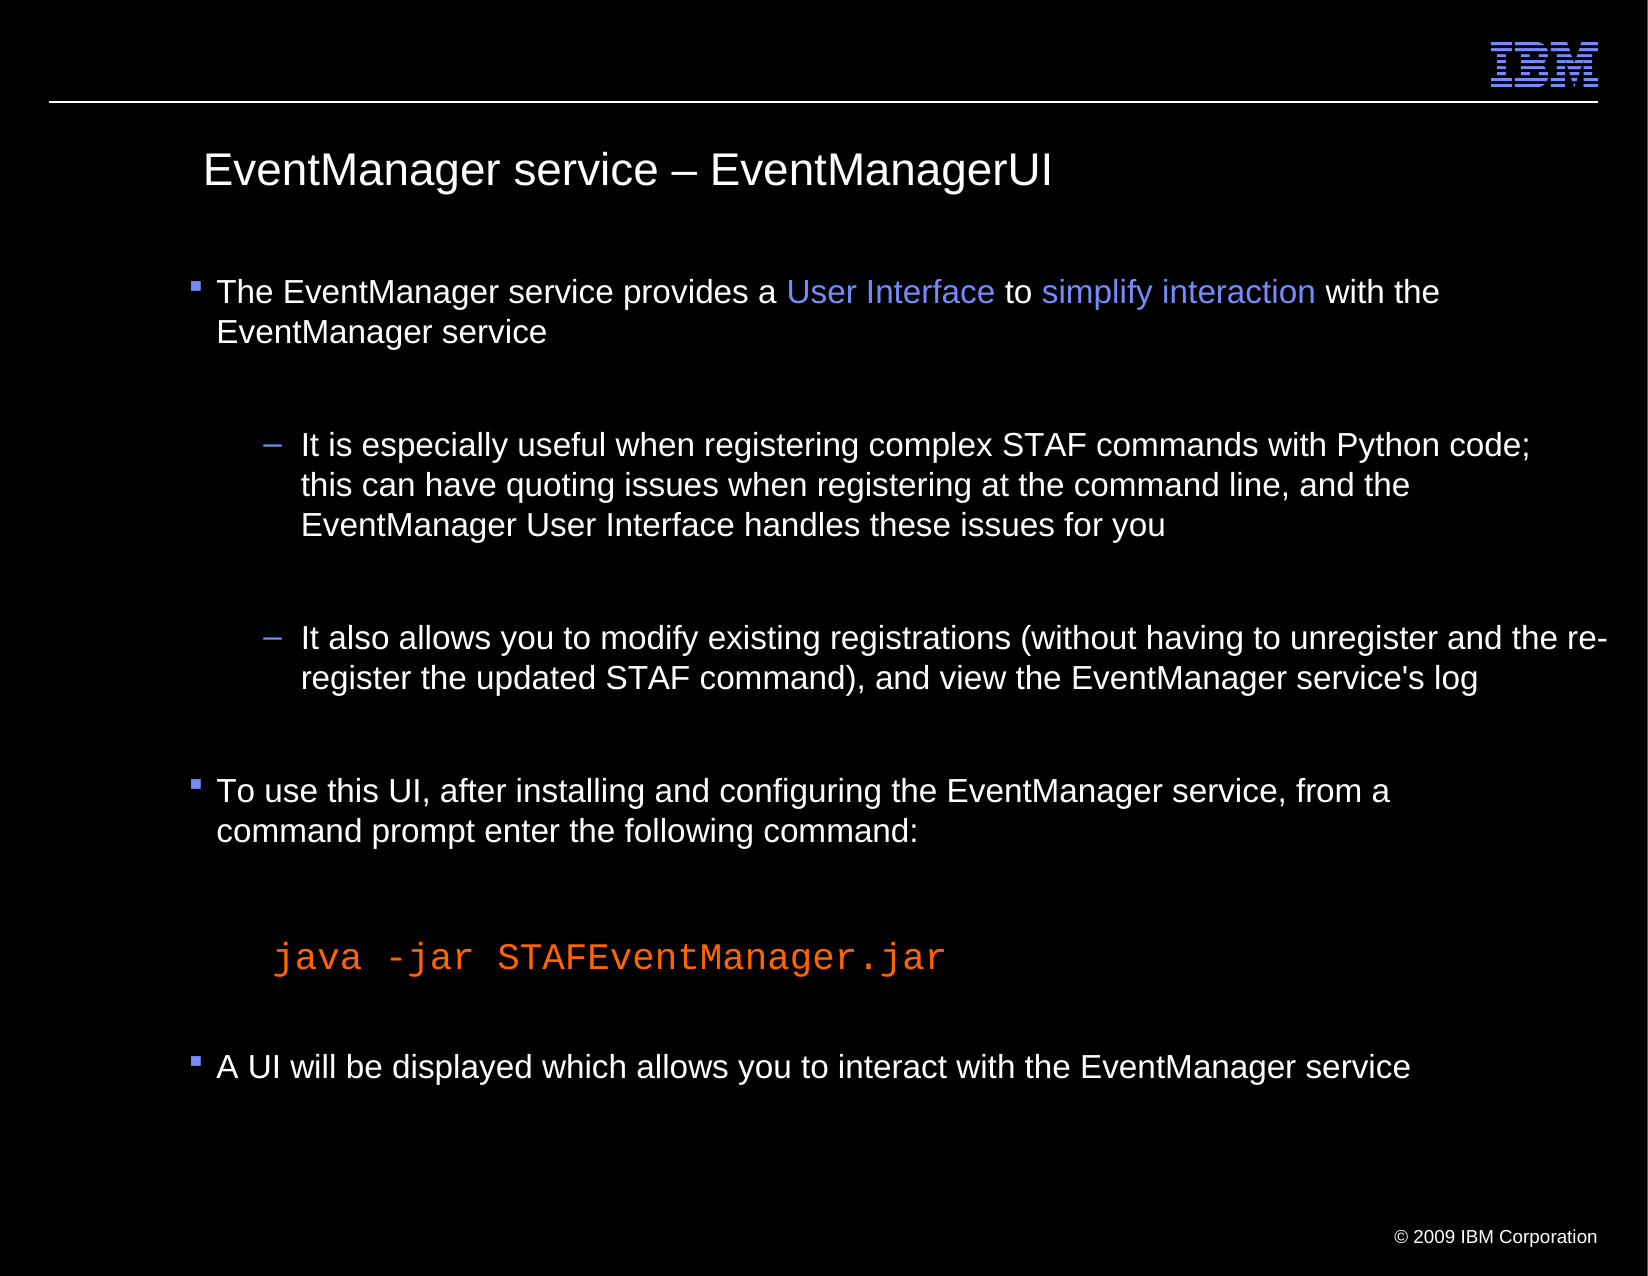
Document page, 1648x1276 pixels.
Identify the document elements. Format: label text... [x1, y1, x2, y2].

picture [1491, 42, 1598, 87]
title EventManager service – EventManagerUI [186, 137, 1648, 231]
text_box The EventManager service provides a User Interface to simplify interaction with the EventManager service It is especially useful when registering complex STAF commands with Python code; this can have quoting issues when registering at the command line, and the EventManager User Interface handles these issues for you It also allows you to modify existing registrations (without having to unregister and the re- register the updated STAF command), and view the EventManager service's log To use this UI, after installing and configuring the EventManager service, from a command prompt enter the following command: java -jar STAFEventManager.jar A UI will be displayed which allows you to interact with the EventManager service [173, 262, 1648, 1093]
